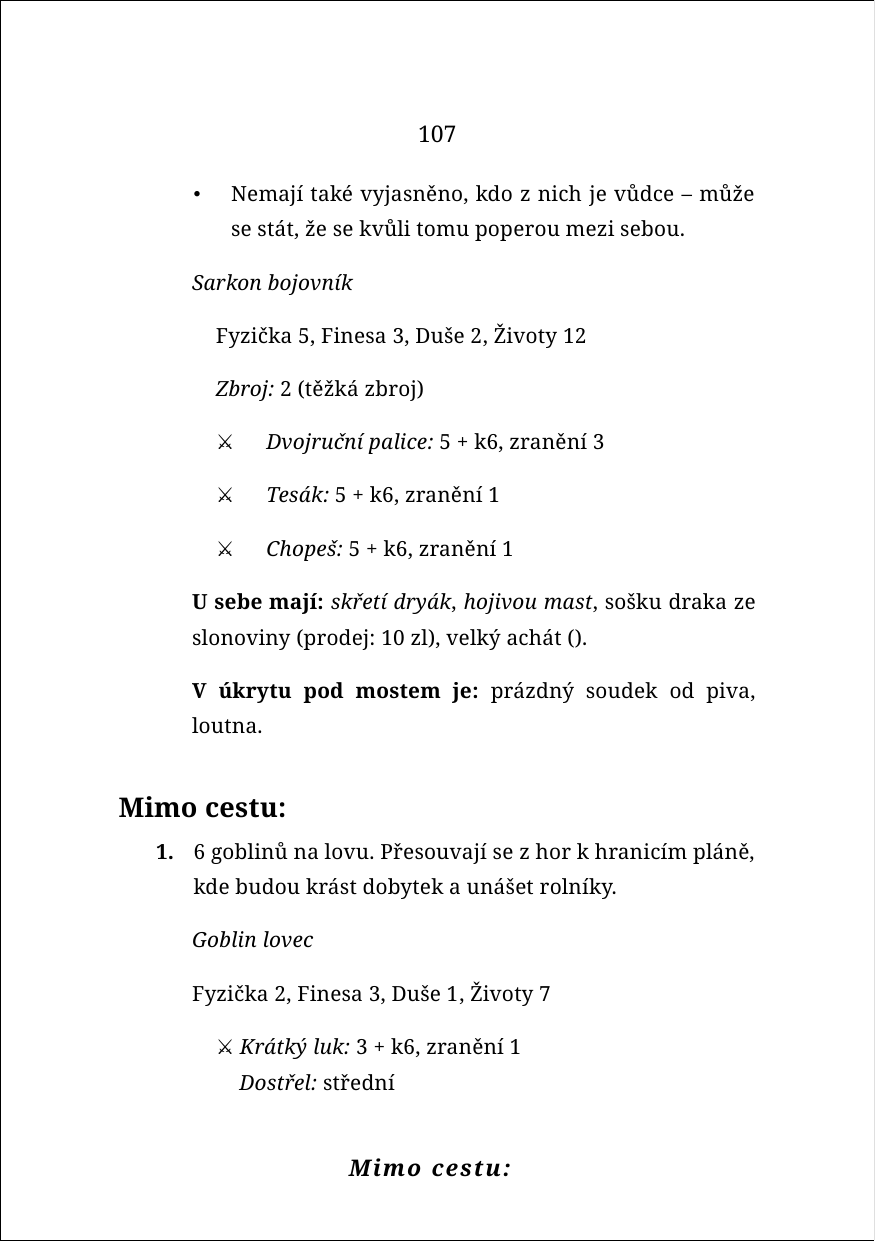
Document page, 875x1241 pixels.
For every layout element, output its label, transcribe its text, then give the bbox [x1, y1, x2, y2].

list ⚔ Tesák: 5 + k6, zranění 1 [162, 481, 756, 509]
list Dostřel: střední [186, 1068, 756, 1096]
list 6 goblinů na lovu. Přesouvají se z hor k hranicím pláně, kde budou krást dobytek a unášet rolníky. [156, 837, 756, 901]
list Zbroj: 2 (těžká zbroj) [162, 374, 756, 403]
list ⚔ Krátký luk: 3 + k6, zranění 1 [162, 1032, 756, 1061]
list U sebe mají: skřetí dryák, hojivou mast, sošku draka ze slonoviny (prodej: 10 zl), velký achát (). [162, 587, 756, 651]
list V úkrytu pod mostem je: prázdný soudek od piva, loutna. [162, 676, 756, 740]
list Goblin lovec [162, 926, 756, 954]
list ⚔ Chopeš: 5 + k6, zranění 1 [162, 534, 756, 562]
subtitle Mimo cestu: [118, 788, 756, 825]
list Sarkon bojovník [162, 268, 756, 296]
list ⚔ Dvojruční palice: 5 + k6, zranění 3 [162, 427, 756, 456]
list Fyzička 2, Finesa 3, Duše 1, Životy 7 [162, 979, 756, 1007]
list Fyzička 5, Finesa 3, Duše 2, Životy 12 [162, 321, 756, 349]
list Nemají také vyjasněno, kdo z nich je vůdce – může se stát, že se kvůli tomu poperou mezi sebou. [193, 179, 756, 243]
